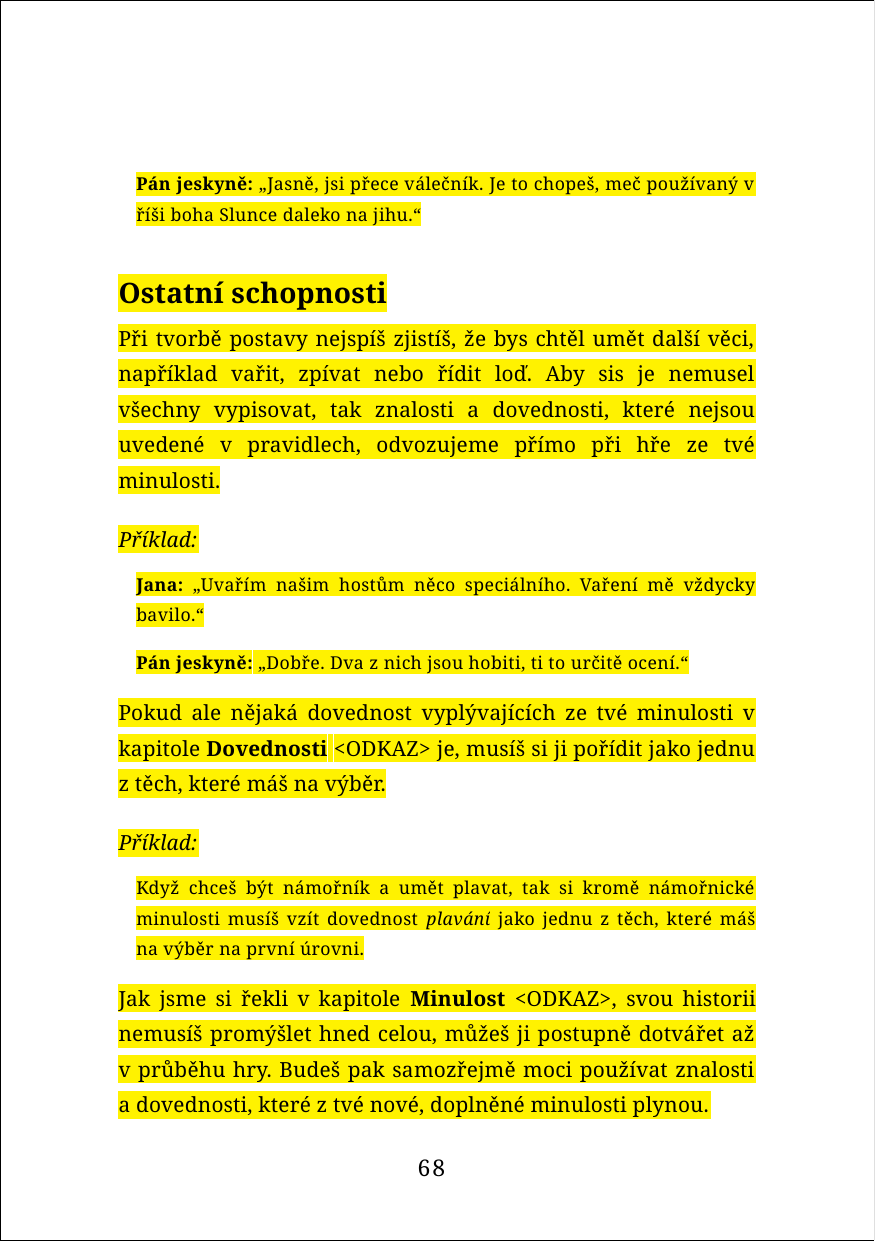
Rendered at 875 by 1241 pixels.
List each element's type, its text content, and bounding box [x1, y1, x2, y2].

subtitle Ostatní schopnosti [118, 273, 756, 312]
text Jak jsme si řekli v kapitole Minulost <ODKAZ>, svou historii nemusíš promýšlet hned celou, můžeš ji postupně dotvářet až v průběhu hry. Budeš pak samozřejmě moci používat znalosti a dovednosti, které z tvé nové, doplněné minulosti plynou. [118, 984, 756, 1119]
text Když chceš být námořník a umět plavat, tak si kromě námořnické minulosti musíš vzít dovednost plavání jako jednu z těch, které máš na výběr na první úrovni. [136, 876, 756, 960]
text Příklad: [118, 828, 756, 857]
text Při tvorbě postavy nejspíš zjistíš, že bys chtěl umět další věci, například vařit, zpívat nebo řídit loď. Aby sis je nemusel všechny vypisovat, tak znalosti a dovednosti, které nejsou uvedené v pravidlech, odvozujeme přímo při hře ze tvé minulosti. [118, 324, 756, 494]
text Příklad: [118, 525, 756, 553]
text Jana: „Uvařím našim hostům něco speciálního. Vaření mě vždycky bavilo.“ [136, 572, 756, 627]
text Pokud ale nějaká dovednost vyplývajících ze tvé minulosti v kapitole Dovednosti <ODKAZ> je, musíš si ji pořídit jako jednu z těch, které máš na výběr. [118, 698, 756, 798]
text Pán jeskyně: „Jasně, jsi přece válečník. Je to chopeš, meč používaný v říši boha Slunce daleko na jihu.“ [136, 172, 756, 226]
text Pán jeskyně: „Dobře. Dva z nich jsou hobiti, ti to určitě ocení.“ [136, 650, 756, 674]
